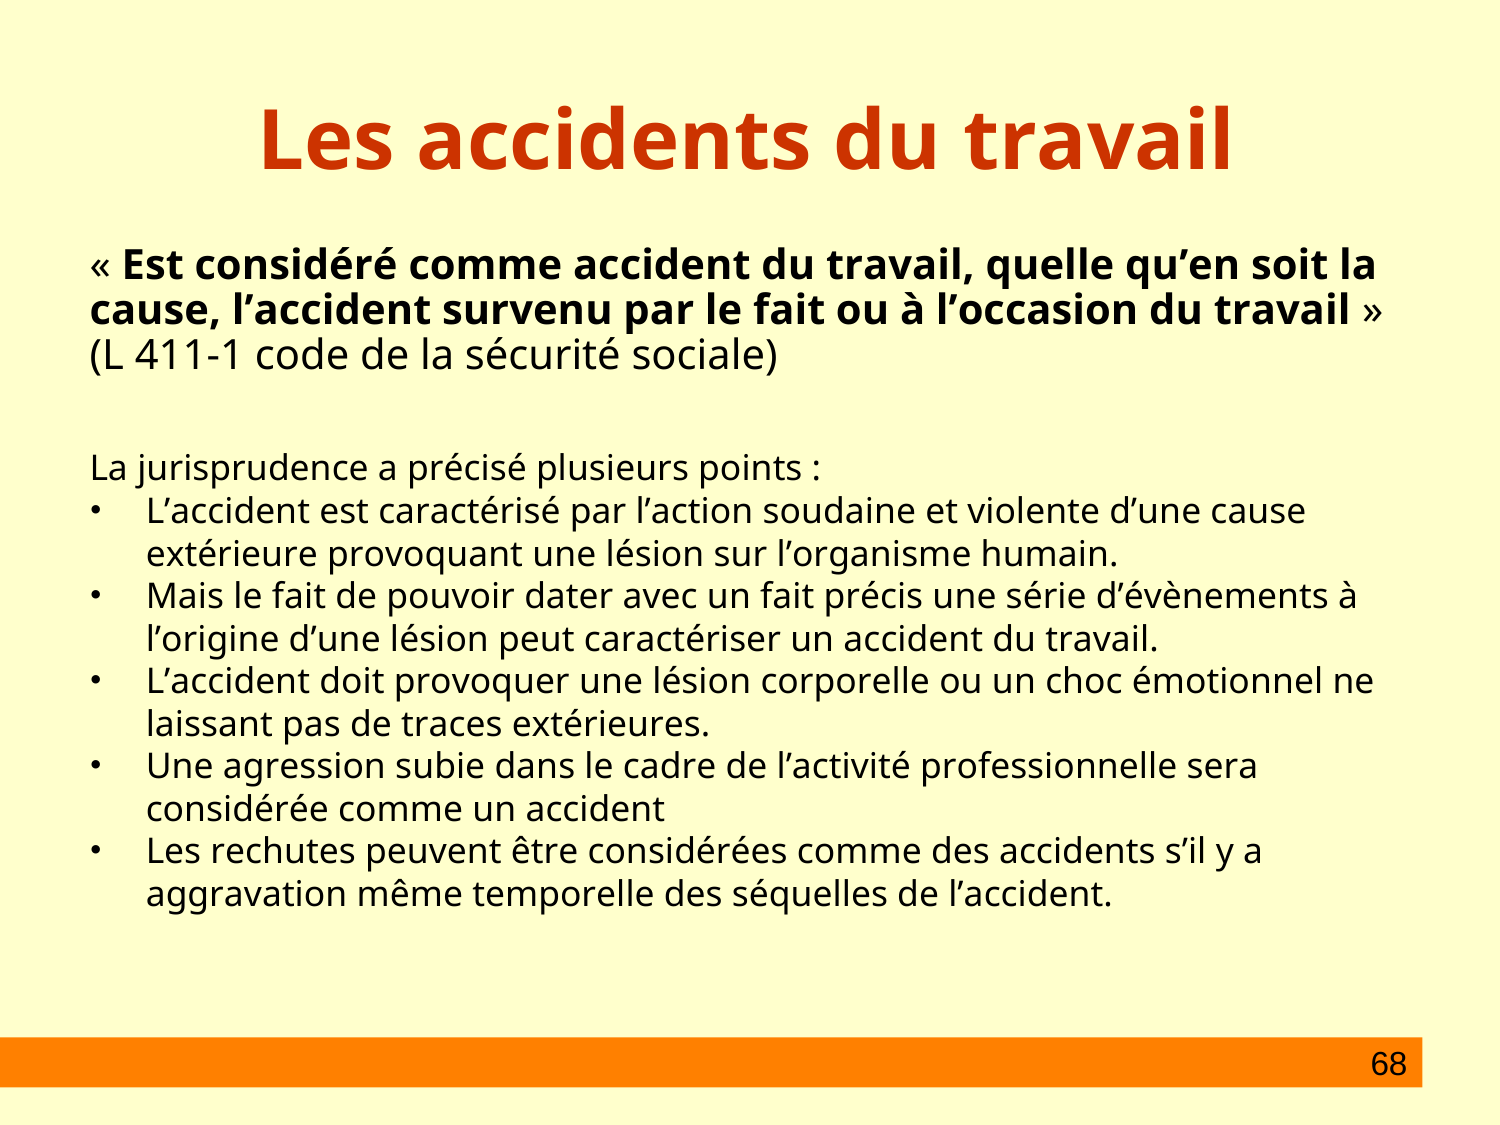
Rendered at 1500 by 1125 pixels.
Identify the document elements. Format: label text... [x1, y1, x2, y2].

text_box [0, 1037, 1423, 1088]
subtitle « Est considéré comme accident du travail, quelle qu’en soit la cause, l’accident survenu par le fait ou à l’occasion du travail » (L 411-1 code de la sécurité sociale)‏ La jurisprudence a précisé plusieurs points : L’accident est caractérisé par l’action soudaine et violente d’une cause extérieure provoquant une lésion sur l’organisme humain. Mais le fait de pouvoir dater avec un fait précis une série d’évènements à l’origine d’une lésion peut caractériser un accident du travail. L’accident doit provoquer une lésion corporelle ou un choc émotionnel ne laissant pas de traces extérieures. Une agression subie dans le cadre de l’activité professionnelle sera considérée comme un accident Les rechutes peuvent être considérées comme des accidents s’il y a aggravation même temporelle des séquelles de l’accident. [74, 235, 1422, 965]
title Les accidents du travail [74, 21, 1420, 235]
